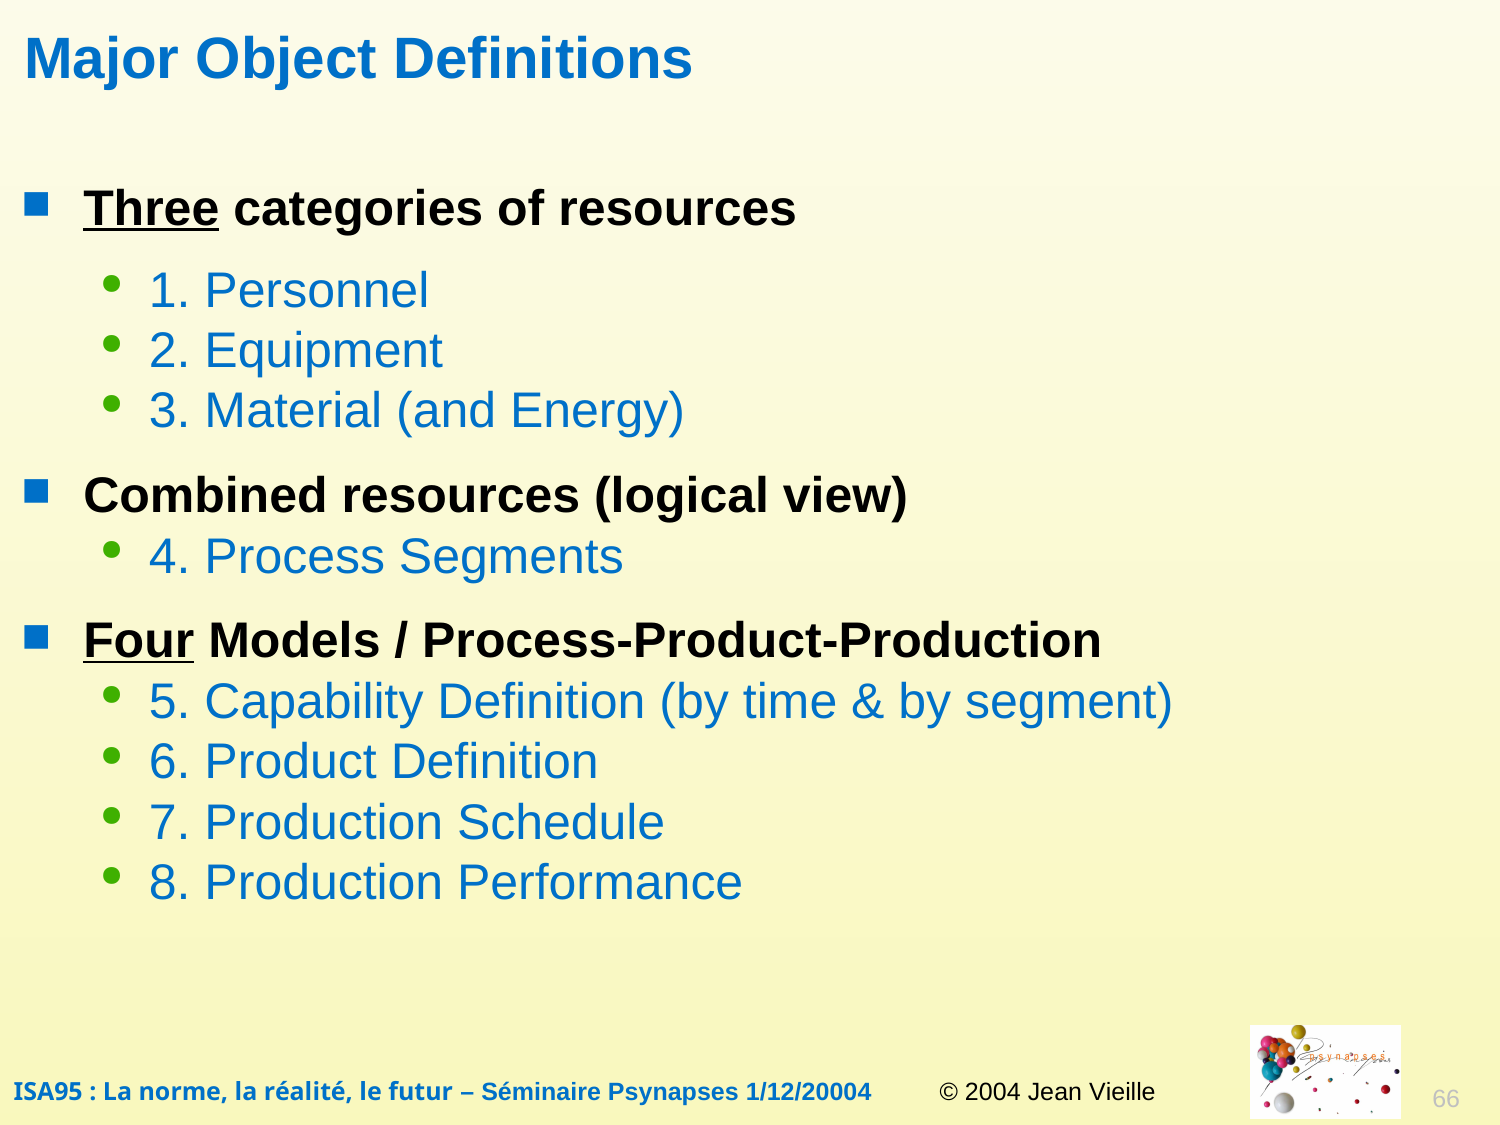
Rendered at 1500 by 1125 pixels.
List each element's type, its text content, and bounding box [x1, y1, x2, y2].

picture [1250, 1026, 1401, 1119]
title Major Object Definitions [9, 12, 1476, 151]
list Three categories of resources 1. Personnel 2. Equipment 3. Material (and Energy) Combined resources (logical view) 4. Process Segments Four Models / Process-Product-Production 5. Capability Definition (by time & by segment) 6. Product Definition 7. Production Schedule 8. Production Performance [12, 174, 1476, 1026]
